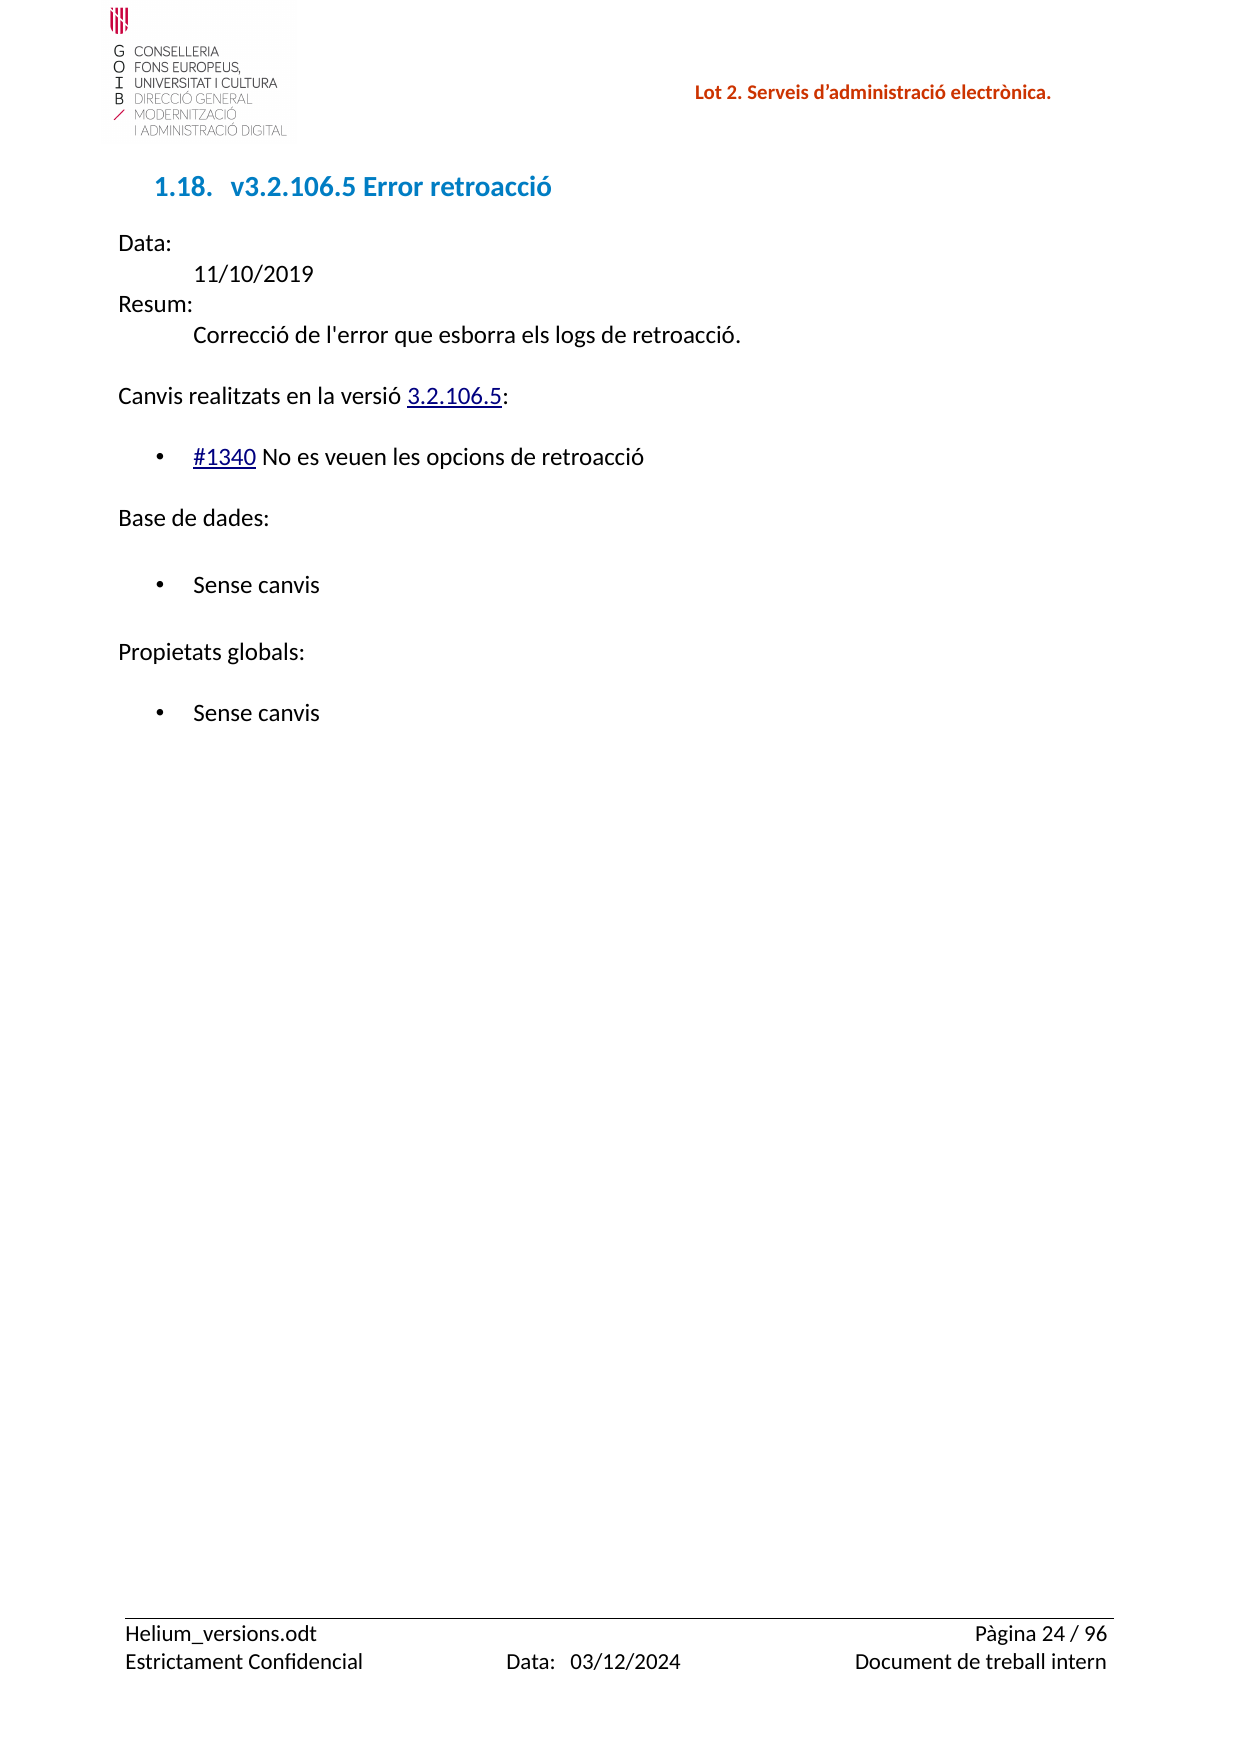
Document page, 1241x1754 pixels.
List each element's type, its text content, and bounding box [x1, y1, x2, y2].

text Resum: [118, 289, 1122, 319]
text 11/10/2019 [118, 258, 1122, 289]
text Propietats globals: [118, 636, 1122, 667]
text Canvis realitzats en la versió 3.2.106.5: [118, 380, 1122, 411]
list #1340 No es veuen les opcions de retroacció [156, 441, 1122, 472]
text Correcció de l'error que esborra els logs de retroacció. [118, 319, 1122, 350]
subtitle v3.2.106.5 Error retroacció [153, 168, 1122, 204]
list Sense canvis [156, 697, 1122, 728]
picture [100, 0, 297, 144]
text Base de dades: [118, 502, 1122, 533]
list Sense canvis [156, 569, 1122, 600]
text Data: [118, 228, 1122, 258]
